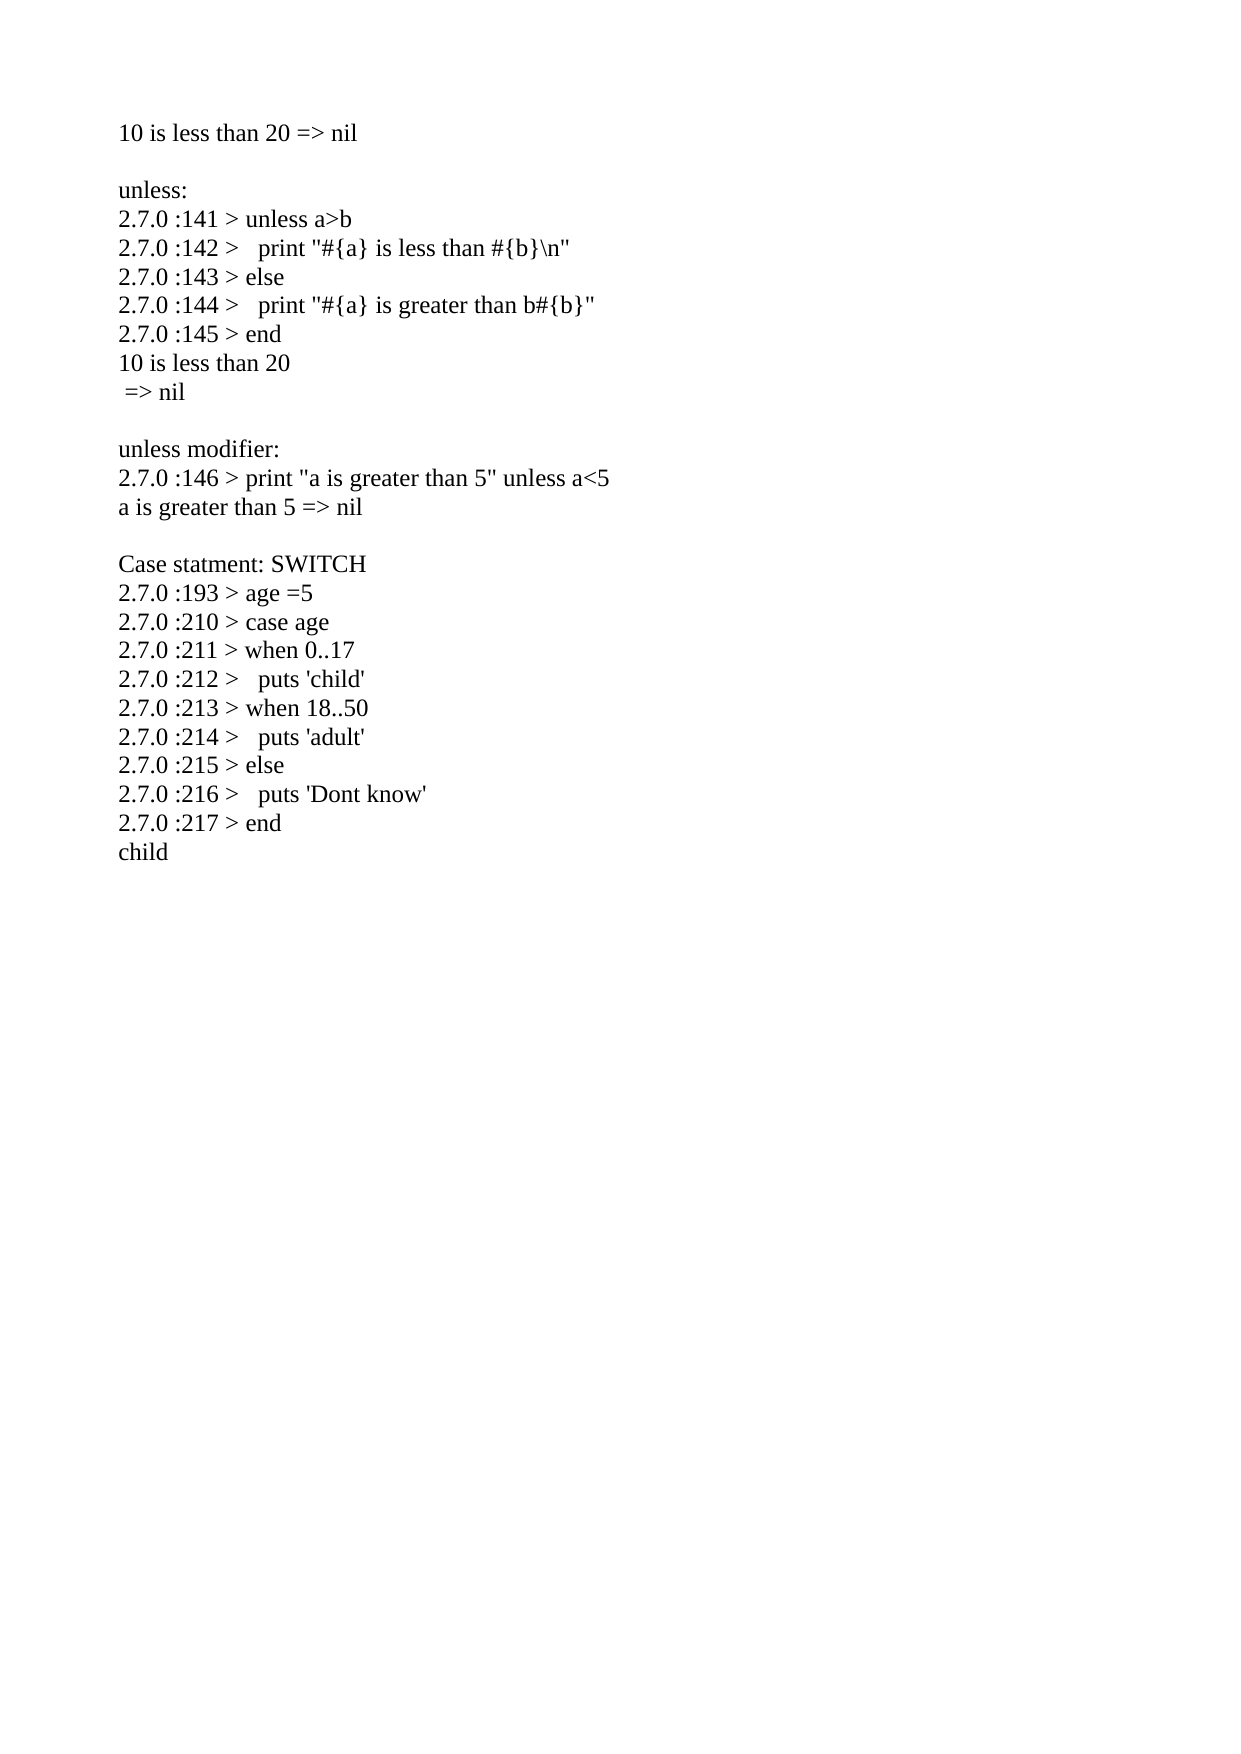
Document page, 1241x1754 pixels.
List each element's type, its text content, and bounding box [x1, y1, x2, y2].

text 2.7.0 :211 > when 0..17 [118, 636, 1122, 664]
text 10 is less than 20 => nil [118, 118, 1122, 147]
text 2.7.0 :210 > case age [118, 607, 1122, 636]
text child [118, 837, 1122, 866]
text 2.7.0 :216 > puts 'Dont know' [118, 779, 1122, 808]
text 2.7.0 :142 > print "#{a} is less than #{b}\n" [118, 233, 1122, 262]
text => nil [118, 377, 1122, 406]
text Case statment: SWITCH [118, 549, 1122, 578]
text 2.7.0 :214 > puts 'adult' [118, 722, 1122, 751]
text 2.7.0 :145 > end [118, 319, 1122, 348]
text 2.7.0 :141 > unless a>b [118, 204, 1122, 233]
text 2.7.0 :143 > else [118, 262, 1122, 291]
text 2.7.0 :212 > puts 'child' [118, 664, 1122, 693]
text unless: [118, 176, 1122, 204]
text 2.7.0 :217 > end [118, 808, 1122, 837]
text 2.7.0 :193 > age =5 [118, 578, 1122, 607]
text a is greater than 5 => nil [118, 492, 1122, 521]
text 2.7.0 :146 > print "a is greater than 5" unless a<5 [118, 463, 1122, 492]
text 2.7.0 :213 > when 18..50 [118, 693, 1122, 722]
text 10 is less than 20 [118, 348, 1122, 377]
text 2.7.0 :215 > else [118, 751, 1122, 779]
text unless modifier: [118, 434, 1122, 463]
text 2.7.0 :144 > print "#{a} is greater than b#{b}" [118, 291, 1122, 319]
